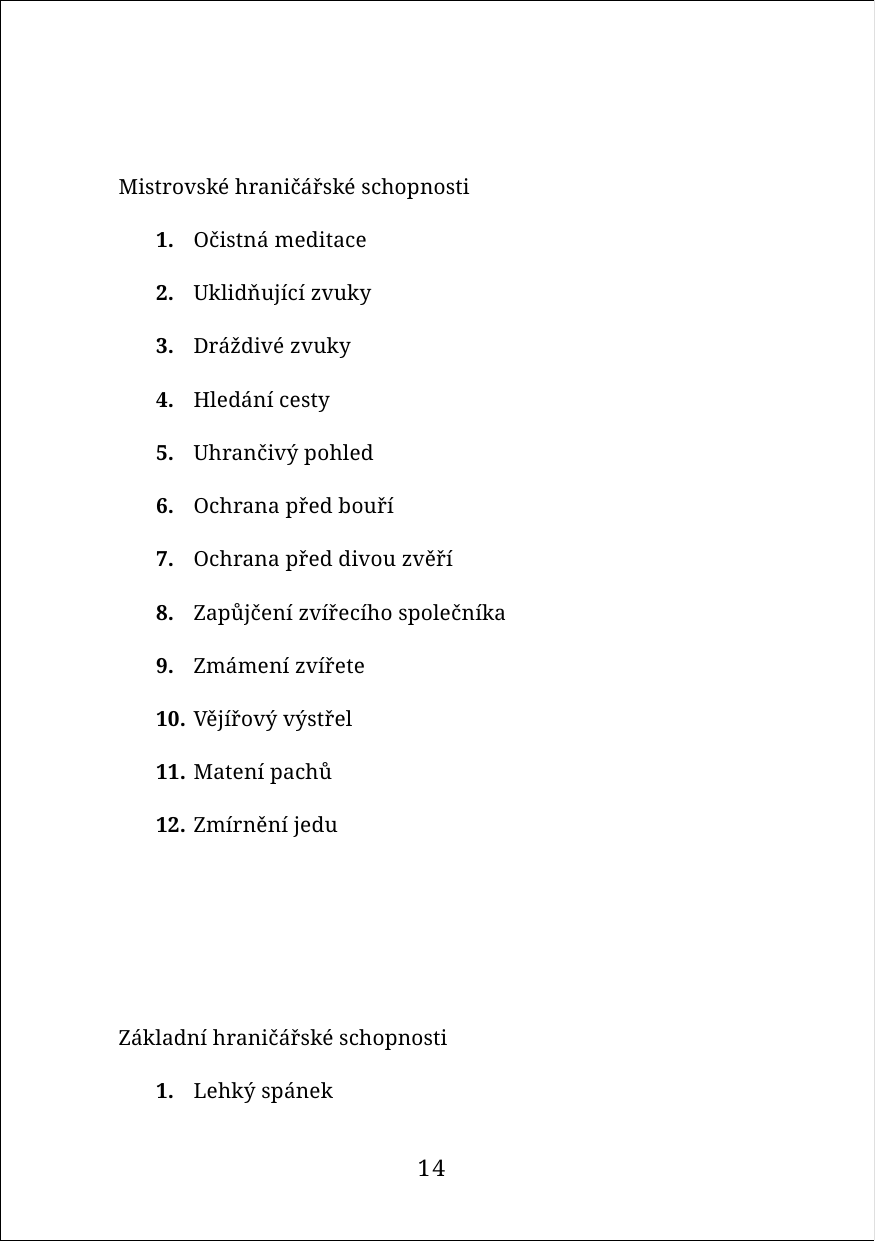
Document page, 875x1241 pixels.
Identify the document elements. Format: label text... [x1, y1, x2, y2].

list Ochrana před divou zvěří [156, 544, 756, 573]
list Vějířový výstřel [156, 704, 756, 732]
list Hledání cesty [156, 385, 756, 413]
list Uklidňující zvuky [156, 278, 756, 307]
list Lehký spánek [156, 1077, 756, 1105]
list Matení pachů [156, 757, 756, 786]
list Ochrana před bouří [156, 491, 756, 519]
list Očistná meditace [156, 225, 756, 253]
list Dráždivé zvuky [156, 331, 756, 360]
list Uhrančivý pohled [156, 438, 756, 466]
text Mistrovské hraničářské schopnosti [118, 172, 756, 200]
list Zapůjčení zvířecího společníka [156, 598, 756, 626]
list Zmámení zvířete [156, 651, 756, 679]
list Zmírnění jedu [156, 811, 756, 839]
text Základní hraničářské schopnosti [118, 1023, 756, 1052]
